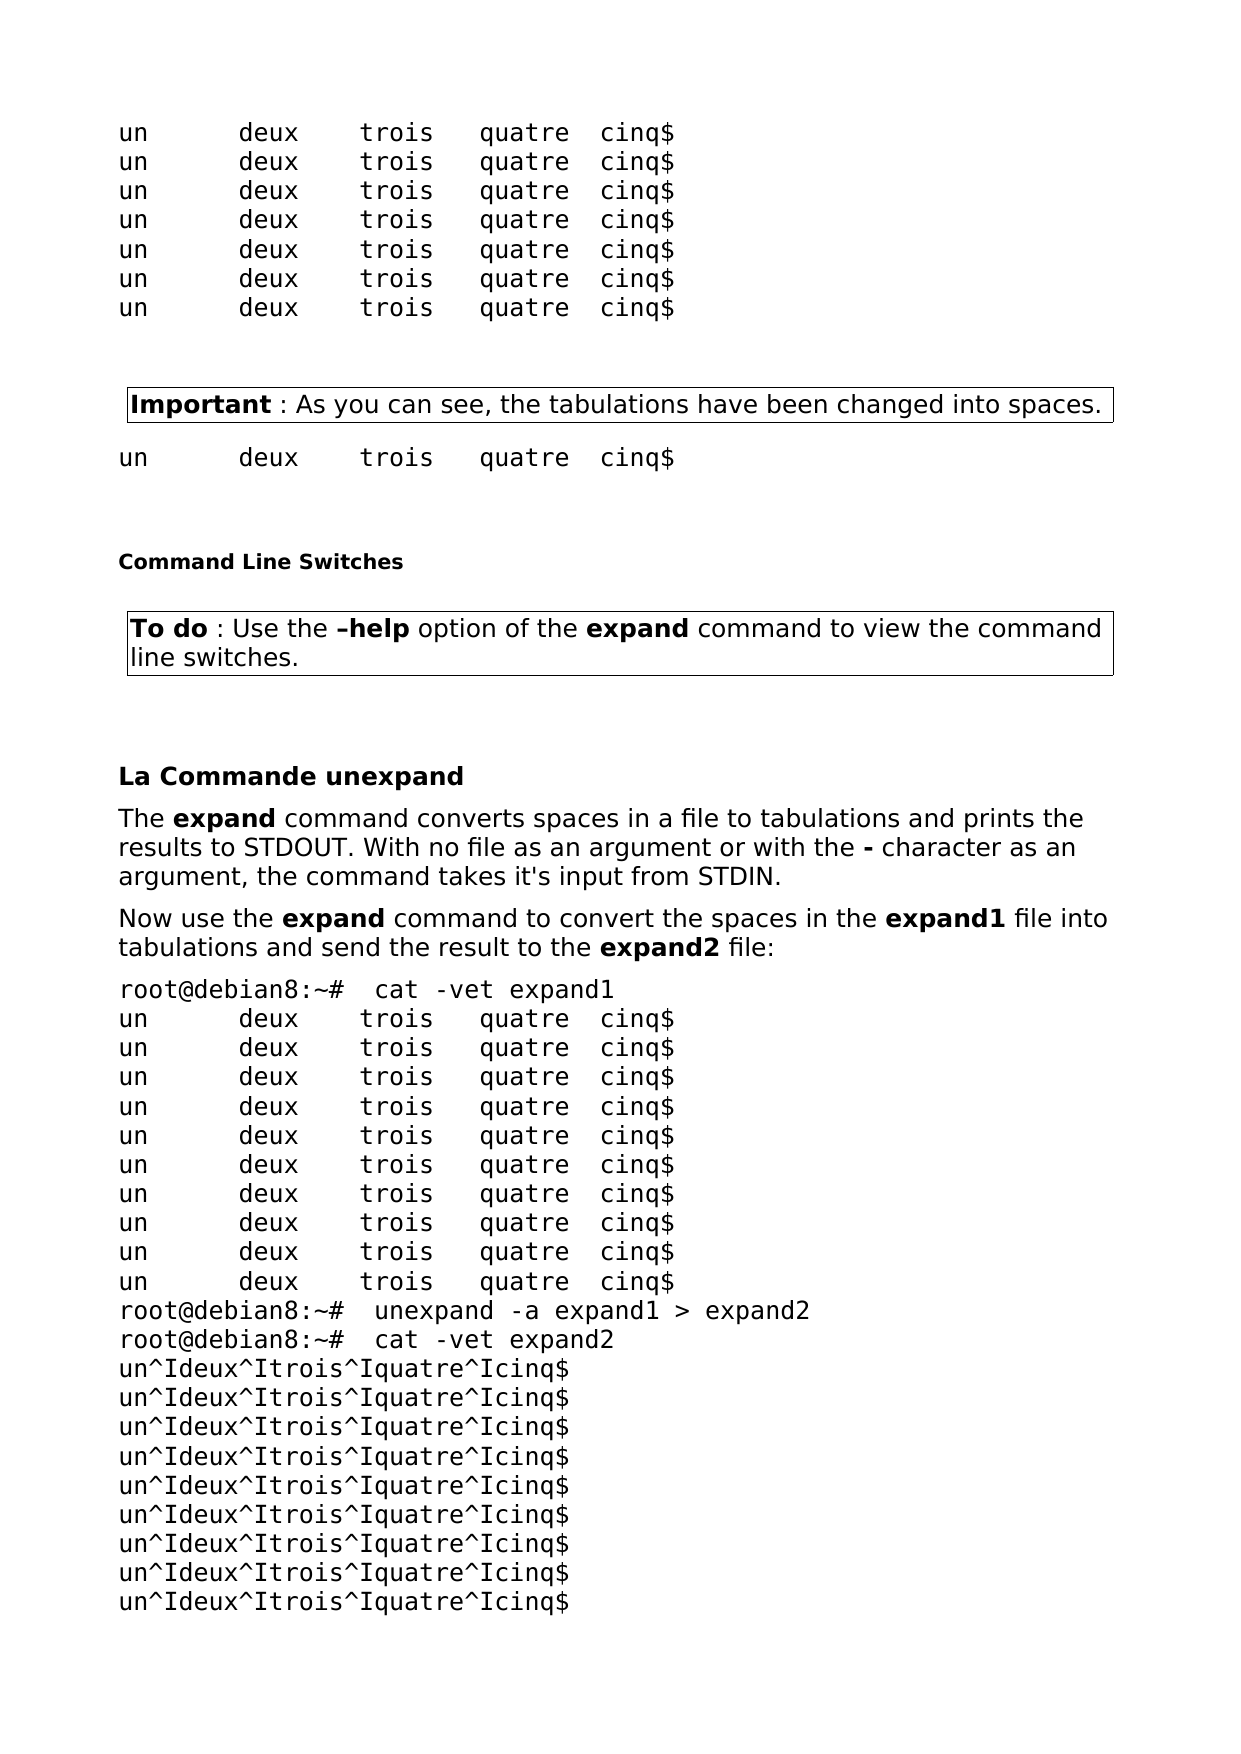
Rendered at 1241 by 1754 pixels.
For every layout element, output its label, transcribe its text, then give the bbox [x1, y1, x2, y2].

text Now use the expand command to convert the spaces in the expand1 file into tabulations and send the result to the expand2 file: [118, 904, 1122, 963]
table_header Important : As you can see, the tabulations have been changed into spaces. [128, 388, 1113, 422]
subtitle La Commande unexpand [118, 763, 1122, 792]
text The expand command converts spaces in a file to tabulations and prints the results to STDOUT. With no file as an argument or with the - character as an argument, the command takes it's input from STDIN. [118, 804, 1122, 892]
table_header To do : Use the –help option of the expand command to view the command line switches. [128, 612, 1113, 675]
text un deux trois quatre cinq$ [118, 431, 1122, 472]
text un deux trois quatre cinq$ un deux trois quatre cinq$ un deux trois quatre cinq$ un deux trois quatre cinq$ un deux trois quatre cinq$ un deux trois quatre cinq$ un deux trois quatre cinq$ [118, 118, 1122, 363]
text root@debian8:~# cat -vet expand1 un deux trois quatre cinq$ un deux trois quatre cinq$ un deux trois quatre cinq$ un deux trois quatre cinq$ un deux trois quatre cinq$ un deux trois quatre cinq$ un deux trois quatre cinq$ un deux trois quatre cinq$ un deux trois quatre cinq$ un deux trois quatre cinq$ root@debian8:~# unexpand -a expand1 > expand2 root@debian8:~# cat -vet expand2 un^Ideux^Itrois^Iquatre^Icinq$ un^Ideux^Itrois^Iquatre^Icinq$ un^Ideux^Itrois^Iquatre^Icinq$ un^Ideux^Itrois^Iquatre^Icinq$ un^Ideux^Itrois^Iquatre^Icinq$ un^Ideux^Itrois^Iquatre^Icinq$ un^Ideux^Itrois^Iquatre^Icinq$ un^Ideux^Itrois^Iquatre^Icinq$ un^Ideux^Itrois^Iquatre^Icinq$ [118, 975, 1122, 1617]
subtitle Command Line Switches [118, 550, 1122, 575]
